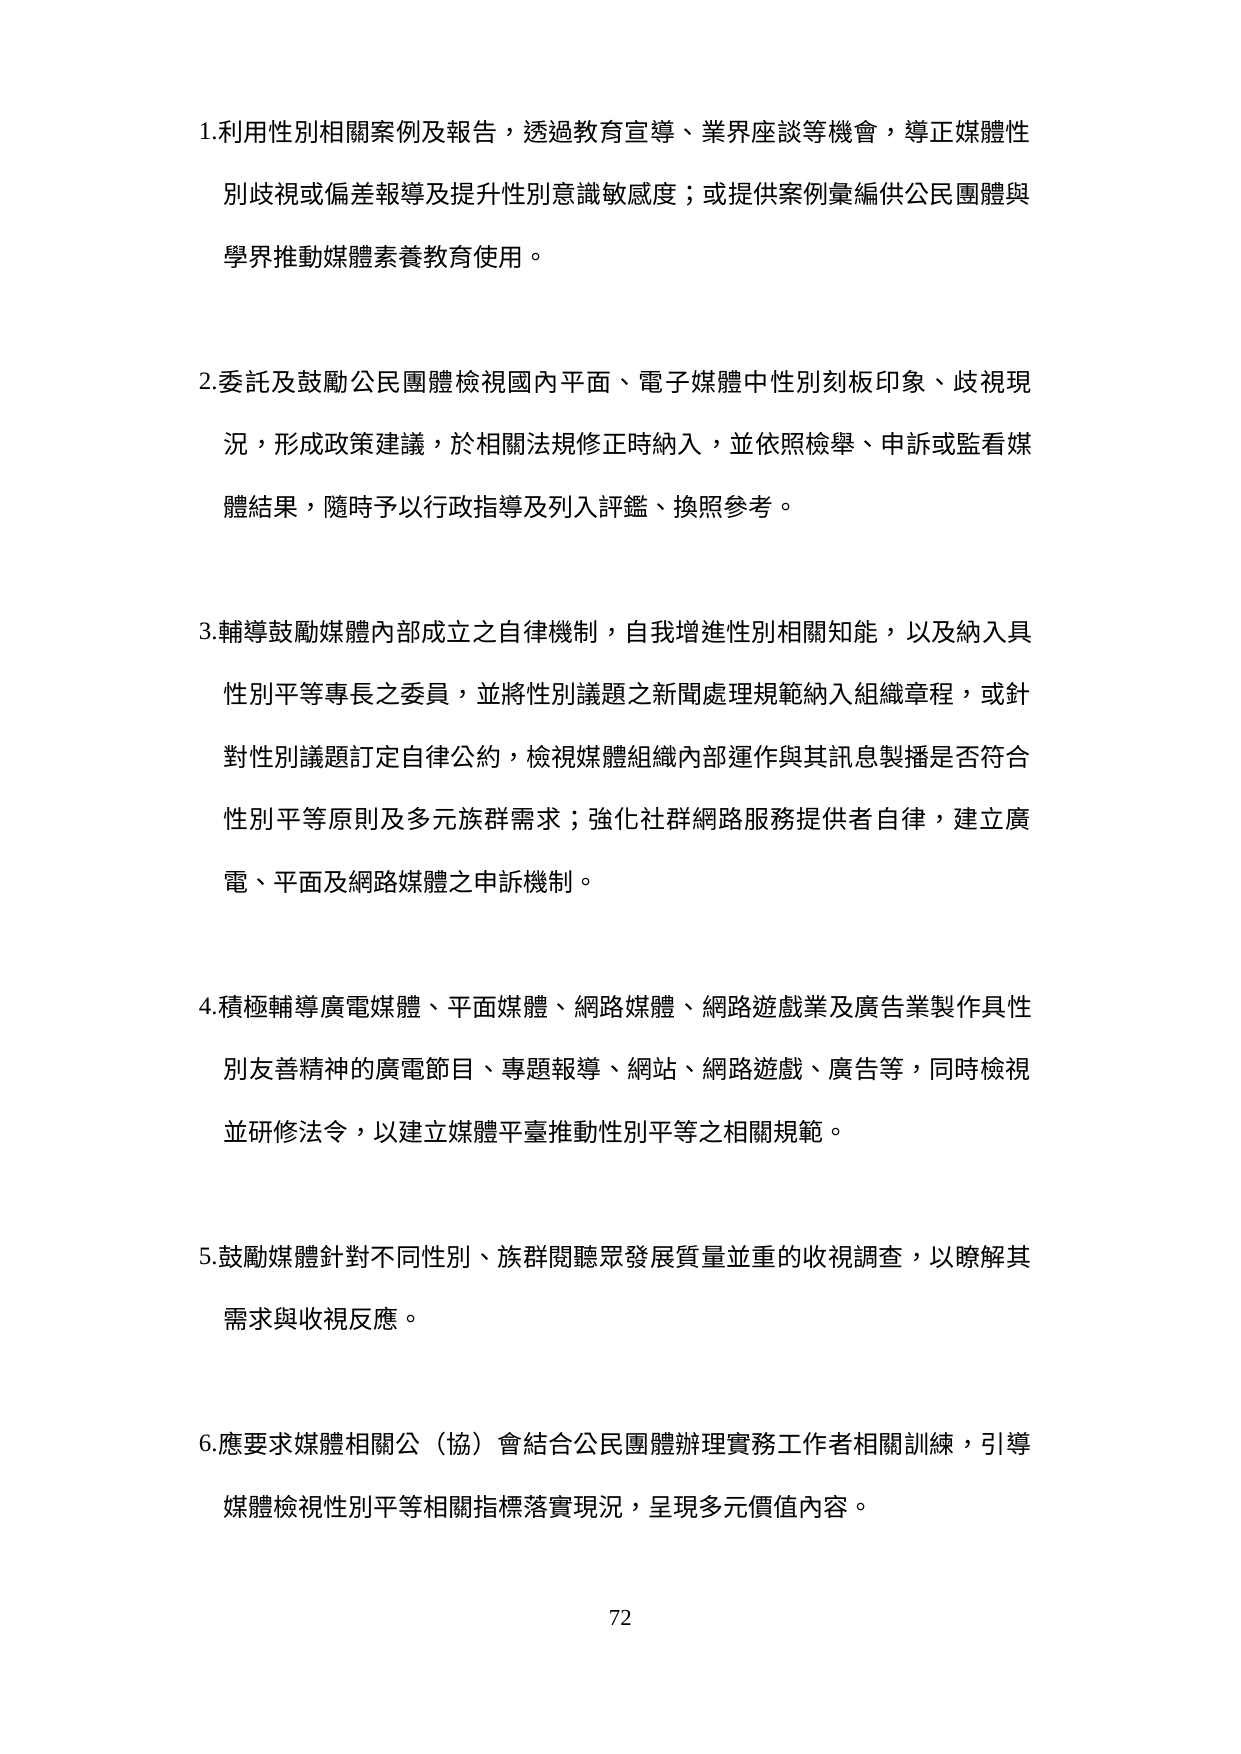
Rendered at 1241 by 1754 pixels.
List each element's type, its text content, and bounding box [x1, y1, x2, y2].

table_cell 3.輔導鼓勵媒體內部成立之自律機制，自我增進性別相關知能，以及納入具性別平等專長之委員，並將性別議題之新聞處理規範納入組織章程，或針對性別議題訂定自律公約，檢視媒體組織內部運作與其訊息製播是否符合性別平等原則及多元族群需求；強化社群網路服務提供者自律，建立廣電、平面及網路媒體之申訴機制。 [188, 589, 1044, 964]
table_cell 2.委託及鼓勵公民團體檢視國內平面、電子媒體中性別刻板印象、歧視現況，形成政策建議，於相關法規修正時納入，並依照檢舉、申訴或監看媒體結果，隨時予以行政指導及列入評鑑、換照參考。 [188, 339, 1044, 589]
table_cell 5.鼓勵媒體針對不同性別、族群閱聽眾發展質量並重的收視調查，以瞭解其需求與收視反應。 [188, 1214, 1044, 1401]
table_cell 1.利用性別相關案例及報告，透過教育宣導、業界座談等機會，導正媒體性別歧視或偏差報導及提升性別意識敏感度；或提供案例彙編供公民團體與學界推動媒體素養教育使用。 [188, 89, 1044, 339]
table_cell 4.積極輔導廣電媒體、平面媒體、網路媒體、網路遊戲業及廣告業製作具性別友善精神的廣電節目、專題報導、網站、網路遊戲、廣告等，同時檢視並研修法令，以建立媒體平臺推動性別平等之相關規範。 [188, 964, 1044, 1214]
table_cell 6.應要求媒體相關公（協）會結合公民團體辦理實務工作者相關訓練，引導媒體檢視性別平等相關指標落實現況，呈現多元價值內容。 [188, 1401, 1044, 1589]
